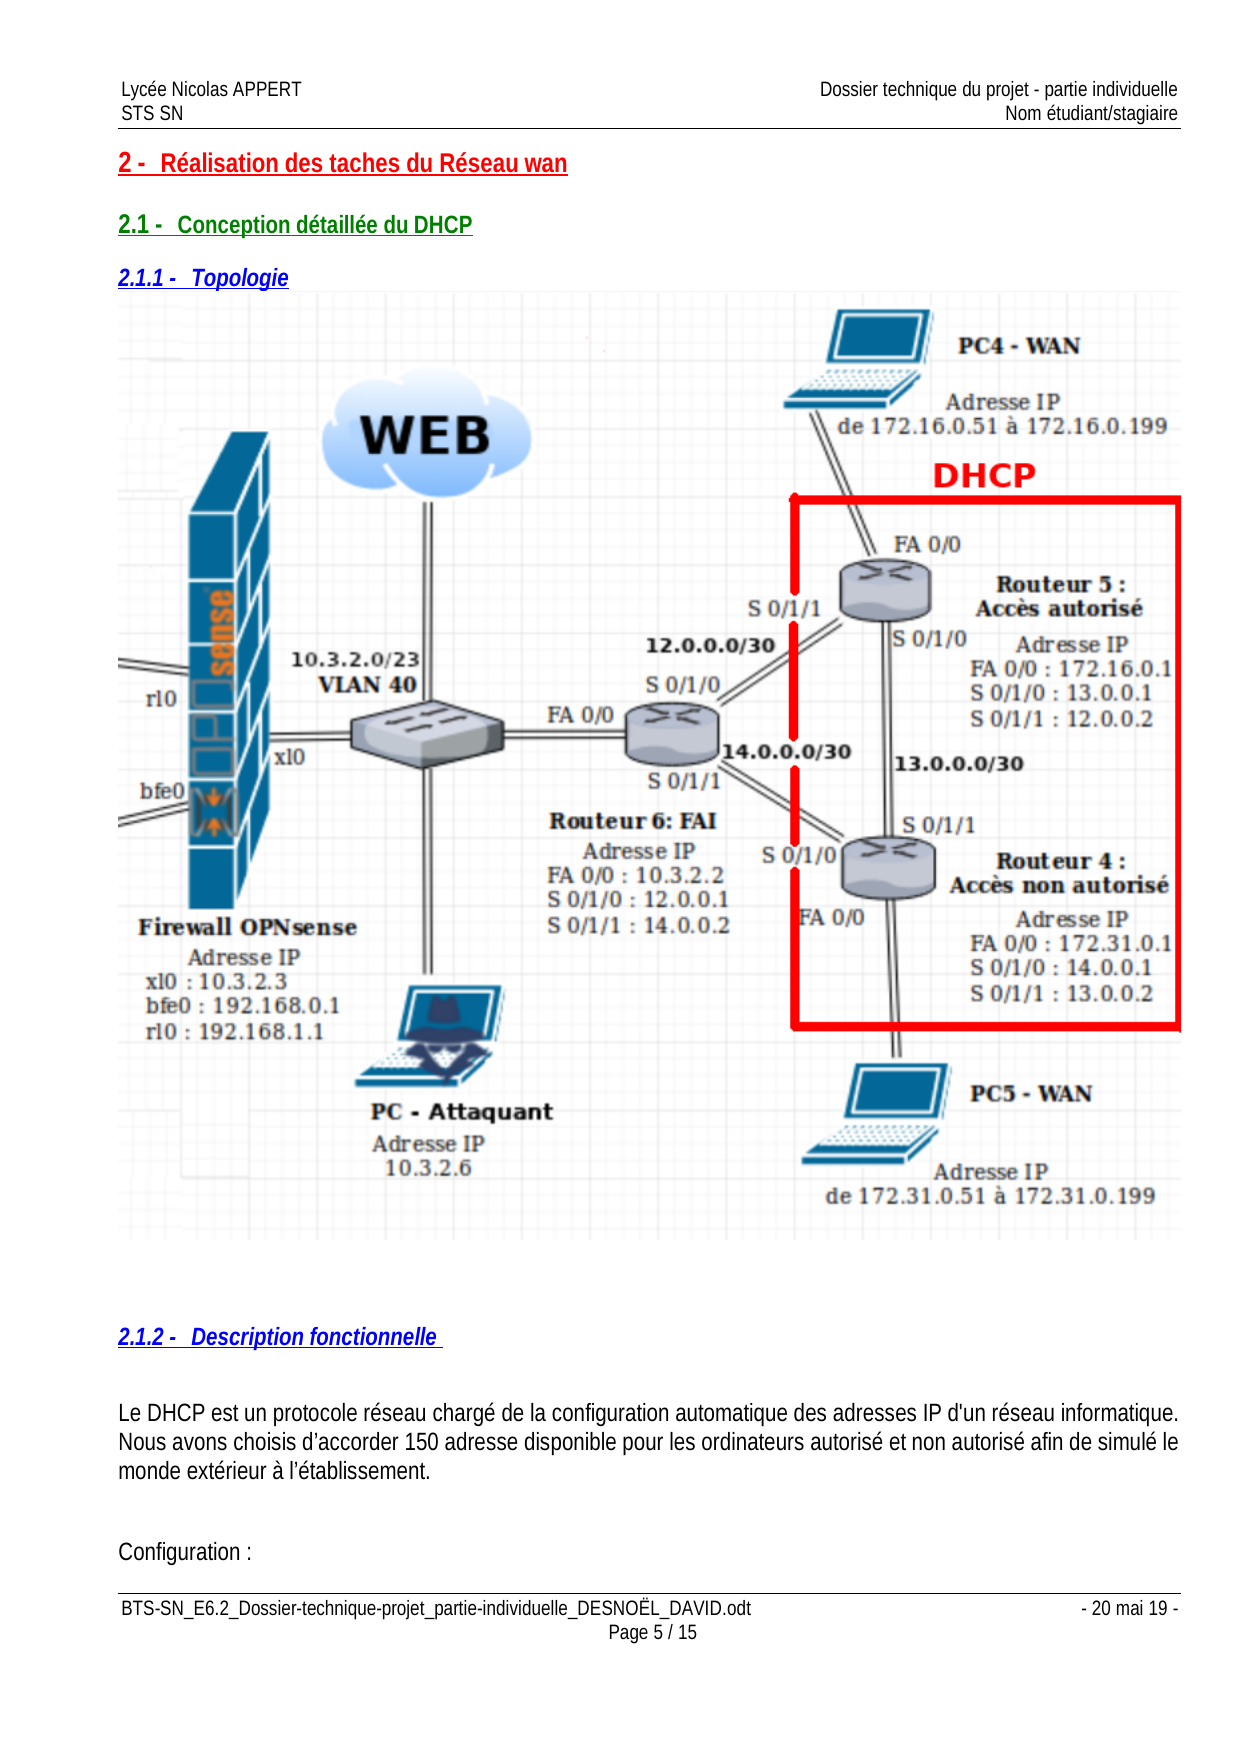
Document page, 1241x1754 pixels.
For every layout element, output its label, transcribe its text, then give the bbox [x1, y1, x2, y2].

subtitle Conception détaillée du DHCP [118, 208, 1181, 239]
picture [118, 291, 1182, 1240]
subtitle Réalisation des taches du Réseau wan [118, 145, 1181, 178]
text Configuration : [118, 1537, 1181, 1566]
subtitle Description fonctionnelle [118, 1322, 1181, 1351]
subtitle Topologie [118, 262, 1181, 291]
text Le DHCP est un protocole réseau chargé de la configuration automatique des adresses IP d'un réseau informatique. Nous avons choisis d’accorder 150 adresse disponible pour les ordinateurs autorisé et non autorisé afin de simulé le monde extérieur à l’établissement. [118, 1398, 1181, 1484]
